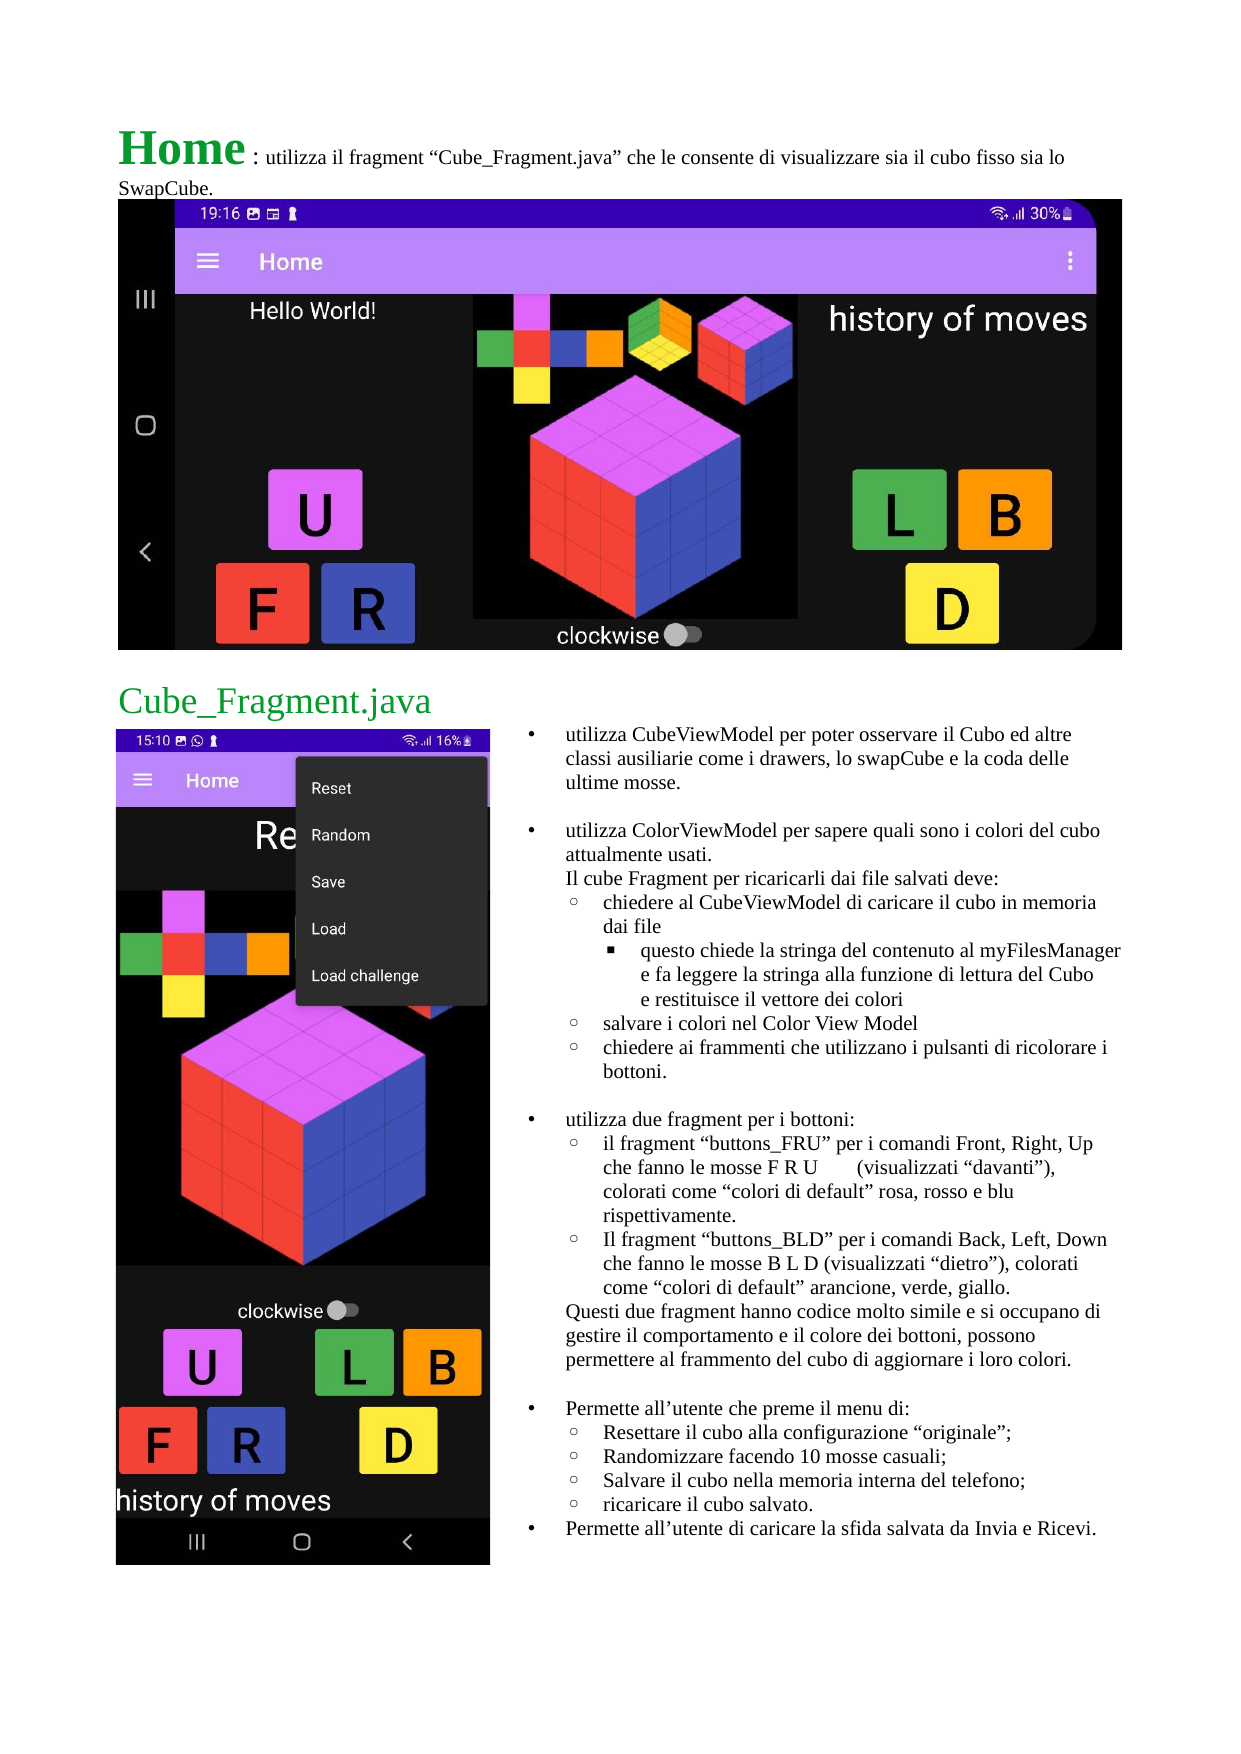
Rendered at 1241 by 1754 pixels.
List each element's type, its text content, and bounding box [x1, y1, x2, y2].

list utilizza ColorViewModel per sapere quali sono i colori del cubo attualmente usati. [491, 818, 1122, 866]
text Cube_Fragment.java [118, 679, 1122, 722]
list Questi due fragment hanno codice molto simile e si occupano di gestire il comportamento e il colore dei bottoni, possono permettere al frammento del cubo di aggiornare i loro colori. [491, 1299, 1122, 1371]
picture [115, 729, 491, 1565]
list Il fragment “buttons_BLD” per i comandi Back, Left, Down che fanno le mosse B L D (visualizzati “dietro”), colorati come “colori di default” arancione, verde, giallo. [491, 1227, 1122, 1299]
list chiedere ai frammenti che utilizzano i pulsanti di ricolorare i bottoni. [491, 1034, 1122, 1083]
list Permette all’utente di caricare la sfida salvata da Invia e Ricevi. [491, 1516, 1122, 1540]
list ricaricare il cubo salvato. [491, 1492, 1122, 1516]
list questo chiede la stringa del contenuto al myFilesManager [491, 938, 1122, 962]
list chiedere al CubeViewModel di caricare il cubo in memoria dai file [491, 890, 1122, 938]
list utilizza due fragment per i bottoni: [491, 1107, 1122, 1131]
list Salvare il cubo nella memoria interna del telefono; [491, 1468, 1122, 1492]
list Il cube Fragment per ricaricarli dai file salvati deve: [491, 866, 1122, 890]
list e restituisce il vettore dei colori [491, 986, 1122, 1011]
list Resettare il cubo alla configurazione “originale”; [491, 1419, 1122, 1444]
list utilizza CubeViewModel per poter osservare il Cubo ed altre classi ausiliarie come i drawers, lo swapCube e la coda delle ultime mosse. [156, 722, 1122, 794]
list il fragment “buttons_FRU” per i comandi Front, Right, Up che fanno le mosse F R U (visualizzati “davanti”), colorati come “colori di default” rosa, rosso e blu rispettivamente. [491, 1131, 1122, 1227]
picture [118, 199, 1123, 650]
text Home : utilizza il fragment “Cube_Fragment.java” che le consente di visualizzare sia il cubo fisso sia lo SwapCube. [118, 118, 1122, 199]
list e fa leggere la stringa alla funzione di lettura del Cubo [491, 962, 1122, 986]
list Randomizzare facendo 10 mosse casuali; [491, 1444, 1122, 1468]
list salvare i colori nel Color View Model [491, 1011, 1122, 1034]
list Permette all’utente che preme il menu di: [491, 1396, 1122, 1419]
